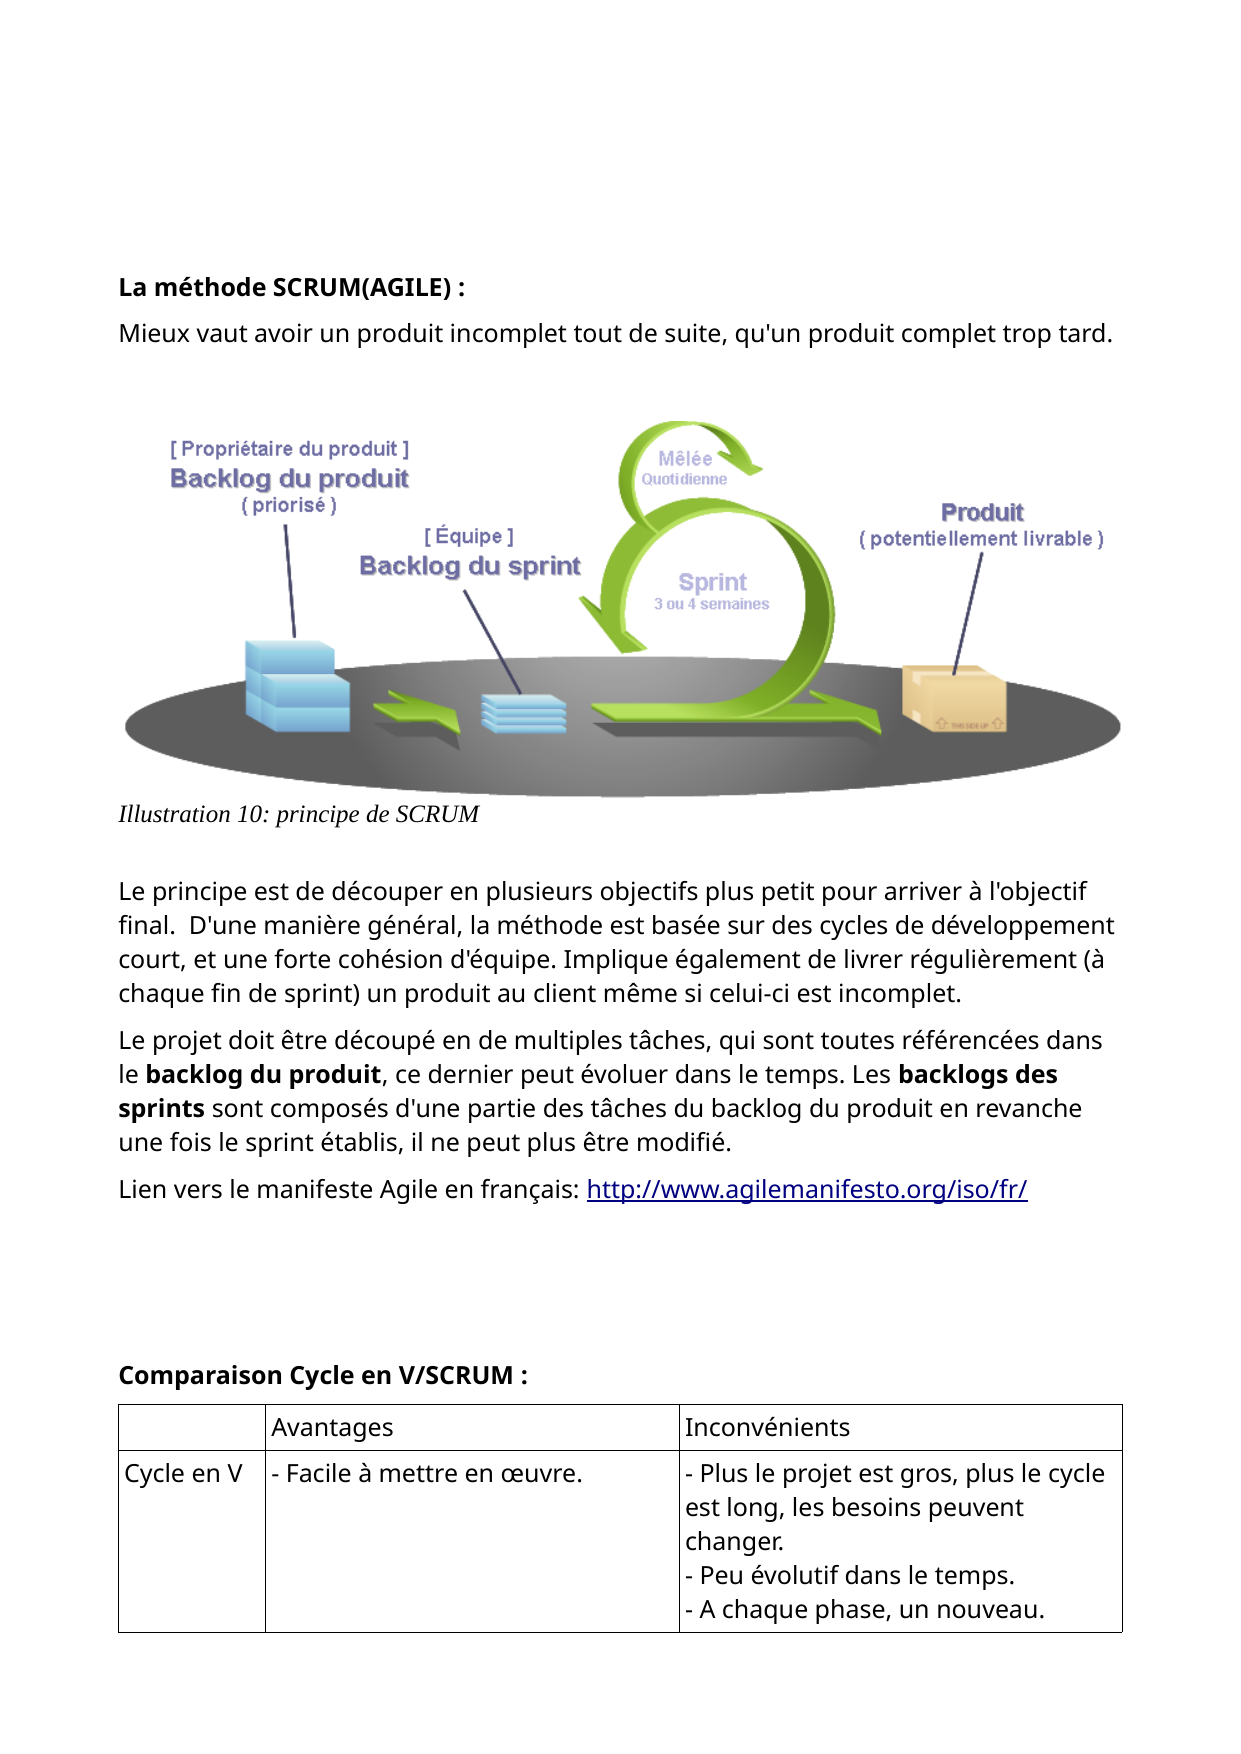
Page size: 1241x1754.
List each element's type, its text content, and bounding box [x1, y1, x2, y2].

text Mieux vaut avoir un produit incomplet tout de suite, qu'un produit complet trop tard. [118, 316, 1122, 350]
text Comparaison Cycle en V/SCRUM : [118, 1358, 1122, 1392]
table_cell Cycle en V [119, 1451, 265, 1632]
text Lien vers le manifeste Agile en français: http://www.agilemanifesto.org/iso/fr/ [118, 1171, 1122, 1206]
table_header Avantages [266, 1405, 679, 1450]
text Le principe est de découper en plusieurs objectifs plus petit pour arriver à l'objectif final. D'une manière général, la méthode est basée sur des cycles de développement court, et une forte cohésion d'équipe. Implique également de livrer régulièrement (à chaque fin de sprint) un produit au client même si celui-ci est incomplet. [118, 874, 1122, 1010]
text Illustration 10: principe de SCRUM [118, 799, 1122, 827]
picture [118, 421, 1123, 799]
text La méthode SCRUM(AGILE) : [118, 269, 1122, 303]
table_cell - Facile à mettre en œuvre. [266, 1451, 679, 1632]
table_header Inconvénients [680, 1405, 1122, 1450]
table_cell - Plus le projet est gros, plus le cycle est long, les besoins peuvent changer. - Peu évolutif dans le temps. - A chaque phase, un nouveau. [680, 1451, 1122, 1632]
text Le projet doit être découpé en de multiples tâches, qui sont toutes référencées dans le backlog du produit, ce dernier peut évoluer dans le temps. Les backlogs des sprints sont composés d'une partie des tâches du backlog du produit en revanche une fois le sprint établis, il ne peut plus être modifié. [118, 1023, 1122, 1159]
table_header [119, 1405, 265, 1450]
